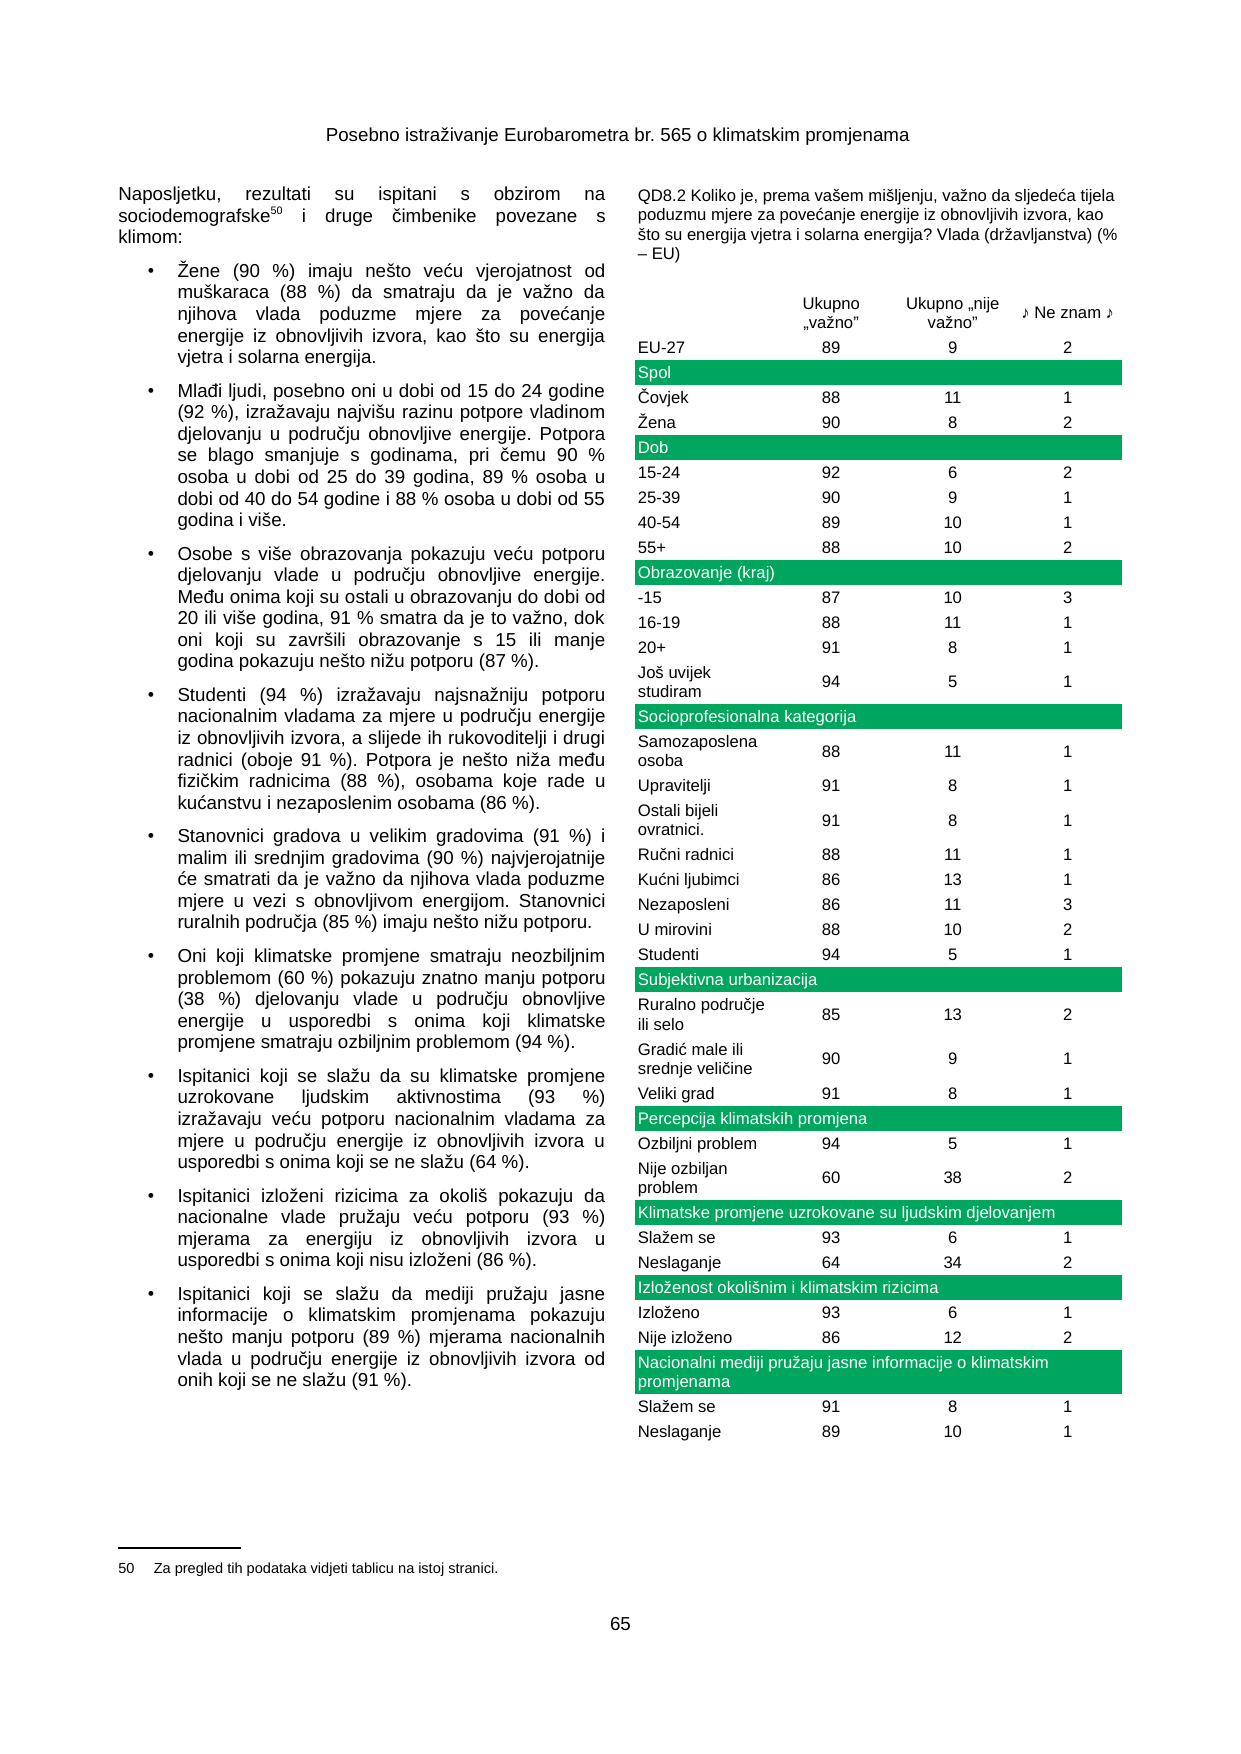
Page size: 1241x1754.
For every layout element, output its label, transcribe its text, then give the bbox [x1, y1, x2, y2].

table_cell 20+ [635, 635, 770, 660]
table_cell 2 [1013, 1250, 1122, 1275]
table_cell 5 [892, 1131, 1013, 1156]
table_cell Ukupno „nije važno” [892, 291, 1013, 335]
table_cell [892, 266, 1013, 291]
table_cell 6 [892, 460, 1013, 485]
table_cell 91 [770, 1081, 892, 1106]
table_cell 34 [892, 1250, 1013, 1275]
table_cell 88 [770, 917, 892, 942]
table_cell 10 [892, 917, 1013, 942]
table_cell Kućni ljubimci [635, 867, 770, 892]
table_cell Izloženo [635, 1300, 770, 1325]
table_cell 90 [770, 485, 892, 510]
table_cell Nije izloženo [635, 1325, 770, 1350]
table_cell 88 [770, 385, 892, 410]
list Mlađi ljudi, posebno oni u dobi od 15 do 24 godine (92 %), izražavaju najvišu razinu potpore vladinom djelovanju u području obnovljive energije. Potpora se blago smanjuje s godinama, pri čemu 90 % osoba u dobi od 25 do 39 godina, 89 % osoba u dobi od 40 do 54 godine i 88 % osoba u dobi od 55 godina i više. [148, 379, 605, 530]
table_cell 85 [770, 992, 892, 1036]
table_cell 8 [892, 635, 1013, 660]
table_cell 91 [770, 1394, 892, 1419]
list Žene (90 %) imaju nešto veću vjerojatnost od muškaraca (88 %) da smatraju da je važno da njihova vlada poduzme mjere za povećanje energije iz obnovljivih izvora, kao što su energija vjetra i solarna energija. [148, 259, 605, 367]
table_cell [635, 266, 770, 291]
table_cell 1 [1013, 1131, 1122, 1156]
table_cell 87 [770, 585, 892, 610]
table_cell 1 [1013, 1036, 1122, 1081]
table_cell 2 [1013, 992, 1122, 1036]
table_cell 88 [770, 842, 892, 867]
table_cell 5 [892, 942, 1013, 967]
table_cell 8 [892, 410, 1013, 435]
table_cell 2 [1013, 460, 1122, 485]
table_cell 1 [1013, 385, 1122, 410]
table_cell 6 [892, 1225, 1013, 1250]
table_cell 1 [1013, 660, 1122, 704]
table_cell 40-54 [635, 510, 770, 535]
table_cell 93 [770, 1300, 892, 1325]
table_cell 89 [770, 1419, 892, 1444]
table_cell Nije ozbiljan problem [635, 1156, 770, 1200]
table_cell 9 [892, 335, 1013, 360]
table_cell 64 [770, 1250, 892, 1275]
table_cell ♪ Ne znam ♪ [1013, 291, 1122, 335]
table_cell 1 [1013, 798, 1122, 842]
table_cell 2 [1013, 1156, 1122, 1200]
table_cell 86 [770, 867, 892, 892]
table_cell 90 [770, 1036, 892, 1081]
table_cell 9 [892, 485, 1013, 510]
table_cell Još uvijek studiram [635, 660, 770, 704]
table_cell 16-19 [635, 610, 770, 635]
table_cell U mirovini [635, 917, 770, 942]
table_cell Ručni radnici [635, 842, 770, 867]
table_cell Nezaposleni [635, 892, 770, 917]
text Za pregled tih podataka vidjeti tablicu na istoj stranici. [118, 1560, 605, 1577]
table_cell Samozaposlena osoba [635, 729, 770, 773]
table_cell 1 [1013, 635, 1122, 660]
table_cell Spol [635, 360, 1122, 385]
table_cell Ostali bijeli ovratnici. [635, 798, 770, 842]
table_cell Neslaganje [635, 1419, 770, 1444]
table_cell 1 [1013, 1300, 1122, 1325]
table_cell Upravitelji [635, 773, 770, 798]
table_cell 8 [892, 773, 1013, 798]
table_cell 88 [770, 610, 892, 635]
table_cell 91 [770, 773, 892, 798]
table_cell Ukupno „važno” [770, 291, 892, 335]
table_cell 13 [892, 992, 1013, 1036]
table_cell 1 [1013, 510, 1122, 535]
list Ispitanici koji se slažu da su klimatske promjene uzrokovane ljudskim aktivnostima (93 %) izražavaju veću potporu nacionalnim vladama za mjere u području energije iz obnovljivih izvora u usporedbi s onima koji se ne slažu (64 %). [148, 1064, 605, 1172]
table_cell 91 [770, 635, 892, 660]
table_cell 1 [1013, 1225, 1122, 1250]
table_cell Izloženost okolišnim i klimatskim rizicima [635, 1275, 1122, 1300]
table_cell Dob [635, 435, 1122, 460]
table_cell 93 [770, 1225, 892, 1250]
table_cell 89 [770, 510, 892, 535]
table_cell Neslaganje [635, 1250, 770, 1275]
table_cell Žena [635, 410, 770, 435]
table_cell [635, 291, 770, 335]
list Oni koji klimatske promjene smatraju neozbiljnim problemom (60 %) pokazuju znatno manju potporu (38 %) djelovanju vlade u području obnovljive energije u usporedbi s onima koji klimatske promjene smatraju ozbiljnim problemom (94 %). [148, 945, 605, 1053]
table_cell 13 [892, 867, 1013, 892]
table_cell Percepcija klimatskih promjena [635, 1106, 1122, 1131]
table_cell 9 [892, 1036, 1013, 1081]
table_cell 3 [1013, 585, 1122, 610]
table_header QD8.2 Koliko je, prema vašem mišljenju, važno da sljedeća tijela poduzmu mjere za povećanje energije iz obnovljivih izvora, kao što su energija vjetra i solarna energija? Vlada (državljanstva) (% – EU) [635, 183, 1122, 266]
table_cell 1 [1013, 1394, 1122, 1419]
table_cell Čovjek [635, 385, 770, 410]
list Stanovnici gradova u velikim gradovima (91 %) i malim ili srednjim gradovima (90 %) najvjerojatnije će smatrati da je važno da njihova vlada poduzme mjere u vezi s obnovljivom energijom. Stanovnici ruralnih područja (85 %) imaju nešto nižu potporu. [148, 825, 605, 933]
table_cell 2 [1013, 917, 1122, 942]
table_cell [770, 266, 892, 291]
table_cell 2 [1013, 535, 1122, 560]
table_cell 1 [1013, 773, 1122, 798]
table_cell 60 [770, 1156, 892, 1200]
table_cell 25-39 [635, 485, 770, 510]
table_cell 1 [1013, 485, 1122, 510]
table_cell 11 [892, 842, 1013, 867]
table_cell 1 [1013, 729, 1122, 773]
table_cell Nacionalni mediji pružaju jasne informacije o klimatskim promjenama [635, 1350, 1122, 1394]
table_cell Subjektivna urbanizacija [635, 967, 1122, 992]
table_cell Obrazovanje (kraj) [635, 560, 1122, 585]
table_cell 15-24 [635, 460, 770, 485]
table_cell 38 [892, 1156, 1013, 1200]
table_cell 86 [770, 1325, 892, 1350]
table_cell 10 [892, 1419, 1013, 1444]
table_cell [1013, 266, 1122, 291]
table_cell 55+ [635, 535, 770, 560]
table_cell EU-27 [635, 335, 770, 360]
table_cell Ruralno područje ili selo [635, 992, 770, 1036]
table_cell 1 [1013, 1081, 1122, 1106]
table_cell Studenti [635, 942, 770, 967]
text Naposljetku, rezultati su ispitani s obzirom na sociodemografske i druge čimbenike povezane s klimom: [118, 183, 605, 248]
table_cell 89 [770, 335, 892, 360]
table_cell 3 [1013, 892, 1122, 917]
table_cell 1 [1013, 867, 1122, 892]
table_cell 8 [892, 1394, 1013, 1419]
list Ispitanici koji se slažu da mediji pružaju jasne informacije o klimatskim promjenama pokazuju nešto manju potporu (89 %) mjerama nacionalnih vlada u području energije iz obnovljivih izvora od onih koji se ne slažu (91 %). [148, 1283, 605, 1391]
table_cell -15 [635, 585, 770, 610]
table_cell 1 [1013, 842, 1122, 867]
table_cell 94 [770, 1131, 892, 1156]
table_cell 90 [770, 410, 892, 435]
table_cell Klimatske promjene uzrokovane su ljudskim djelovanjem [635, 1200, 1122, 1225]
table_cell 2 [1013, 335, 1122, 360]
table_cell Gradić male ili srednje veličine [635, 1036, 770, 1081]
table_cell 94 [770, 660, 892, 704]
table_cell 8 [892, 1081, 1013, 1106]
table_cell 88 [770, 729, 892, 773]
table_cell 11 [892, 385, 1013, 410]
table_cell 2 [1013, 410, 1122, 435]
table_cell 10 [892, 585, 1013, 610]
table_cell 1 [1013, 1419, 1122, 1444]
table_cell 10 [892, 510, 1013, 535]
list Osobe s više obrazovanja pokazuju veću potporu djelovanju vlade u području obnovljive energije. Među onima koji su ostali u obrazovanju do dobi od 20 ili više godina, 91 % smatra da je to važno, dok oni koji su završili obrazovanje s 15 ili manje godina pokazuju nešto nižu potporu (87 %). [148, 542, 605, 672]
table_cell 91 [770, 798, 892, 842]
list Studenti (94 %) izražavaju najsnažniju potporu nacionalnim vladama za mjere u području energije iz obnovljivih izvora, a slijede ih rukovoditelji i drugi radnici (oboje 91 %). Potpora je nešto niža među fizičkim radnicima (88 %), osobama koje rade u kućanstvu i nezaposlenim osobama (86 %). [148, 684, 605, 813]
table_cell 86 [770, 892, 892, 917]
table_cell 11 [892, 892, 1013, 917]
table_cell 92 [770, 460, 892, 485]
table_cell 12 [892, 1325, 1013, 1350]
table_cell 2 [1013, 1325, 1122, 1350]
table_cell 11 [892, 729, 1013, 773]
table_cell Slažem se [635, 1225, 770, 1250]
table_cell Ozbiljni problem [635, 1131, 770, 1156]
table_cell 8 [892, 798, 1013, 842]
table_cell 88 [770, 535, 892, 560]
table_cell Socioprofesionalna kategorija [635, 704, 1122, 729]
table_cell 10 [892, 535, 1013, 560]
table_cell 11 [892, 610, 1013, 635]
table_cell Slažem se [635, 1394, 770, 1419]
table_cell 1 [1013, 942, 1122, 967]
table_cell 94 [770, 942, 892, 967]
list Ispitanici izloženi rizicima za okoliš pokazuju da nacionalne vlade pružaju veću potporu (93 %) mjerama za energiju iz obnovljivih izvora u usporedbi s onima koji nisu izloženi (86 %). [148, 1184, 605, 1271]
table_cell 1 [1013, 610, 1122, 635]
table_cell 5 [892, 660, 1013, 704]
table_cell Veliki grad [635, 1081, 770, 1106]
table_cell 6 [892, 1300, 1013, 1325]
